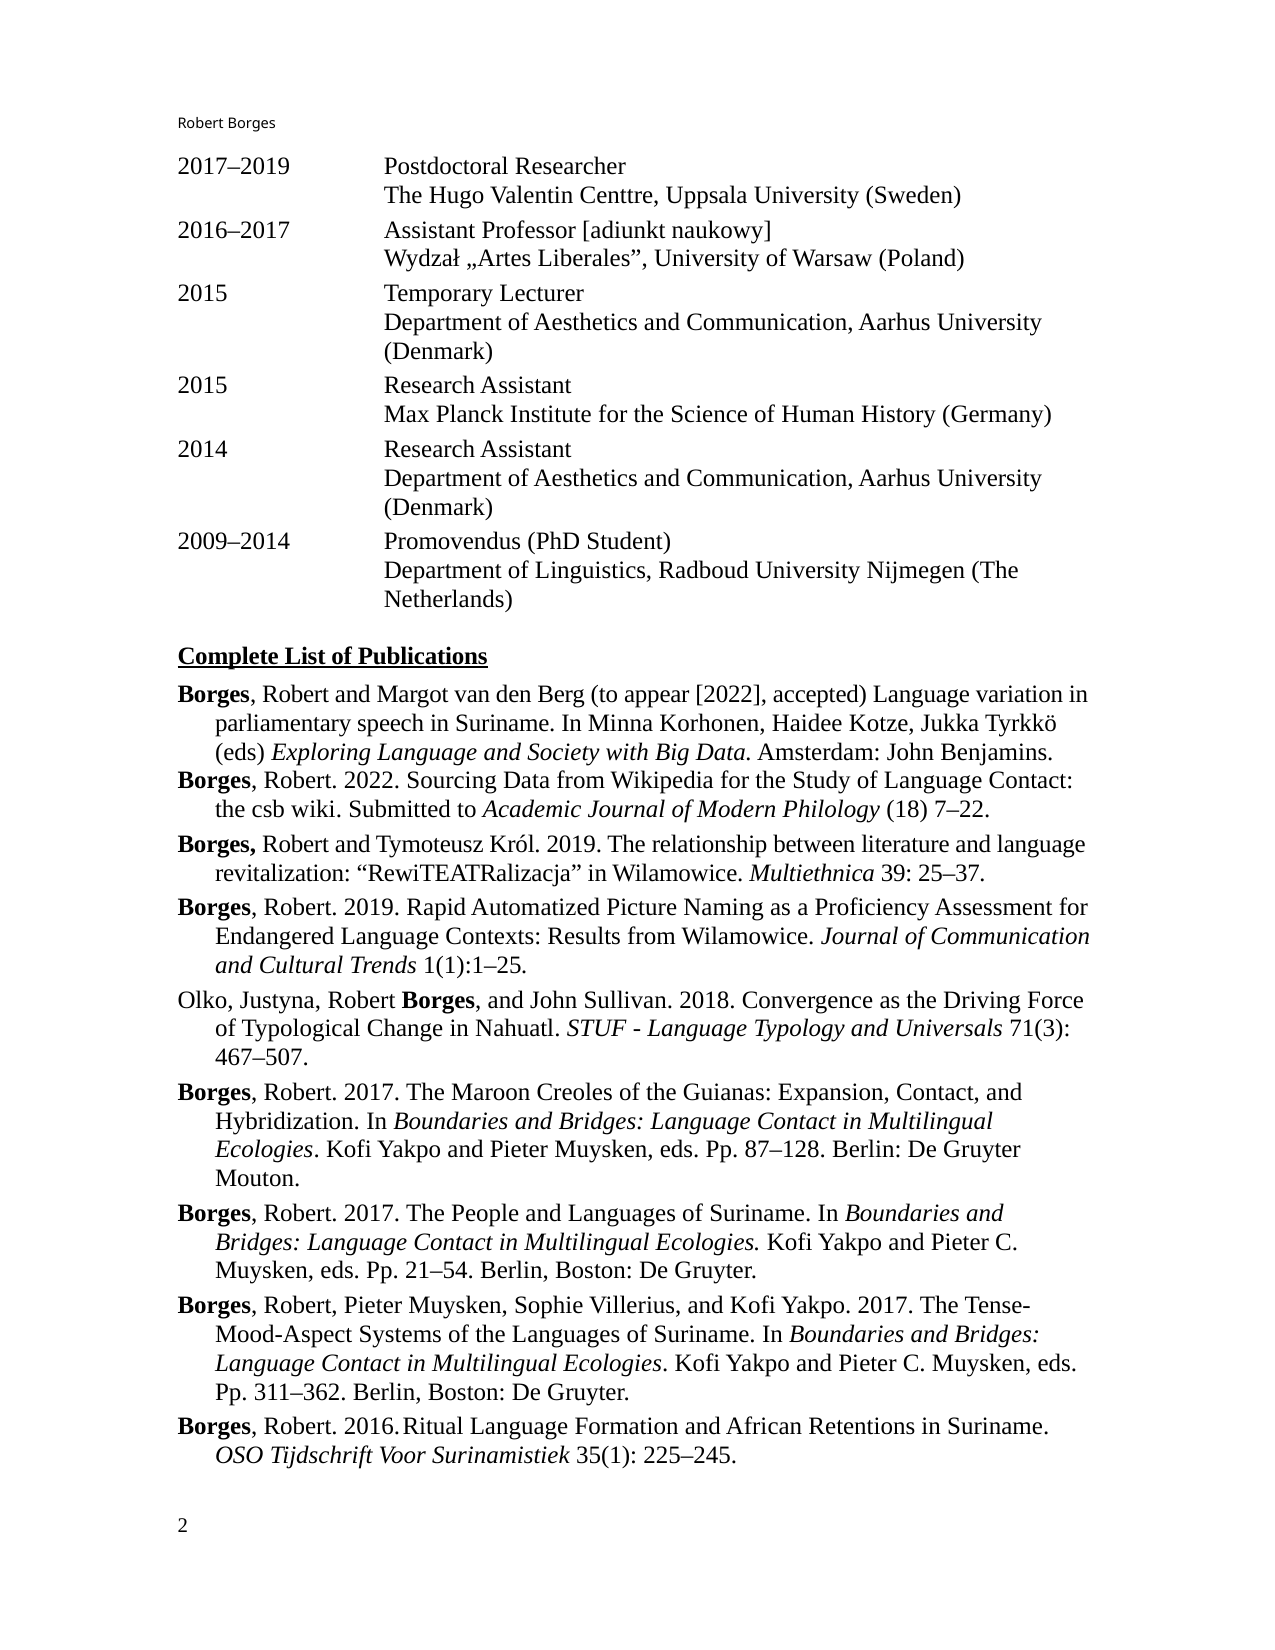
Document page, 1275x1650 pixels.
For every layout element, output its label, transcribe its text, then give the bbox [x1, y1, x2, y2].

text Borges, Robert, Pieter Muysken, Sophie Villerius, and Kofi Yakpo. 2017. The Tense-Mood-Aspect Systems of the Languages of Suriname. In Boundaries and Bridges: Language Contact in Multilingual Ecologies. Kofi Yakpo and Pieter C. Muysken, eds. Pp. 311–362. Berlin, Boston: De Gruyter. [177, 1290, 1098, 1405]
text 2009–2014 Promovendus (PhD Student) [177, 526, 1098, 555]
text Department of Aesthetics and Communication, Aarhus University (Denmark) [177, 463, 1098, 520]
text 2015 Research Assistant [177, 371, 1098, 399]
text Olko, Justyna, Robert Borges, and John Sullivan. 2018. Convergence as the Driving Force of Typological Change in Nahuatl. STUF - Language Typology and Universals 71(3): 467–507. [177, 985, 1098, 1071]
text Borges, Robert. 2017. The Maroon Creoles of the Guianas: Expansion, Contact, and Hybridization. In Boundaries and Bridges: Language Contact in Multilingual Ecologies. Kofi Yakpo and Pieter Muysken, eds. Pp. 87–128. Berlin: De Gruyter Mouton. [177, 1077, 1098, 1192]
text Borges, Robert. 2019. Rapid Automatized Picture Naming as a Proficiency Assessment for Endangered Language Contexts: Results from Wilamowice. Journal of Communication and Cultural Trends 1(1):1–25. [177, 892, 1098, 979]
text Borges, Robert and Tymoteusz Król. 2019. The relationship between literature and language revitalization: “RewiTEATRalizacja” in Wilamowice. Multiethnica 39: 25–37. [177, 829, 1098, 886]
text Wydzał „Artes Liberales”, University of Warsaw (Poland) [177, 243, 1098, 272]
text Complete List of Publications [177, 641, 1098, 670]
text Borges, Robert. 2022. Sourcing Data from Wikipedia for the Study of Language Contact: the csb wiki. Submitted to Academic Journal of Modern Philology (18) 7–22. [177, 765, 1098, 823]
text Max Planck Institute for the Science of Human History (Germany) [177, 399, 1098, 428]
text 2015 Temporary Lecturer [177, 278, 1098, 307]
text 2017–2019 Postdoctoral Researcher [177, 151, 1098, 180]
text Department of Aesthetics and Communication, Aarhus University (Denmark) [177, 307, 1098, 364]
text 2014 Research Assistant [177, 434, 1098, 463]
text The Hugo Valentin Centtre, Uppsala University (Sweden) [177, 180, 1098, 209]
text Department of Linguistics, Radboud University Nijmegen (The Netherlands) [177, 555, 1098, 613]
text 2016–2017 Assistant Professor [adiunkt naukowy] [177, 215, 1098, 243]
text Borges, Robert. 2017. The People and Languages of Suriname. In Boundaries and Bridges: Language Contact in Multilingual Ecologies. Kofi Yakpo and Pieter C. Muysken, eds. Pp. 21–54. Berlin, Boston: De Gruyter. [177, 1198, 1098, 1284]
text Borges, Robert and Margot van den Berg (to appear [2022], accepted) Language variation in parliamentary speech in Suriname. In Minna Korhonen, Haidee Kotze, Jukka Tyrkkö (eds) Exploring Language and Society with Big Data. Amsterdam: John Benjamins. [177, 679, 1098, 765]
text Borges, Robert. 2016. Ritual Language Formation and African Retentions in Suriname. OSO Tijdschrift Voor Surinamistiek 35(1): 225–245. [177, 1411, 1098, 1469]
